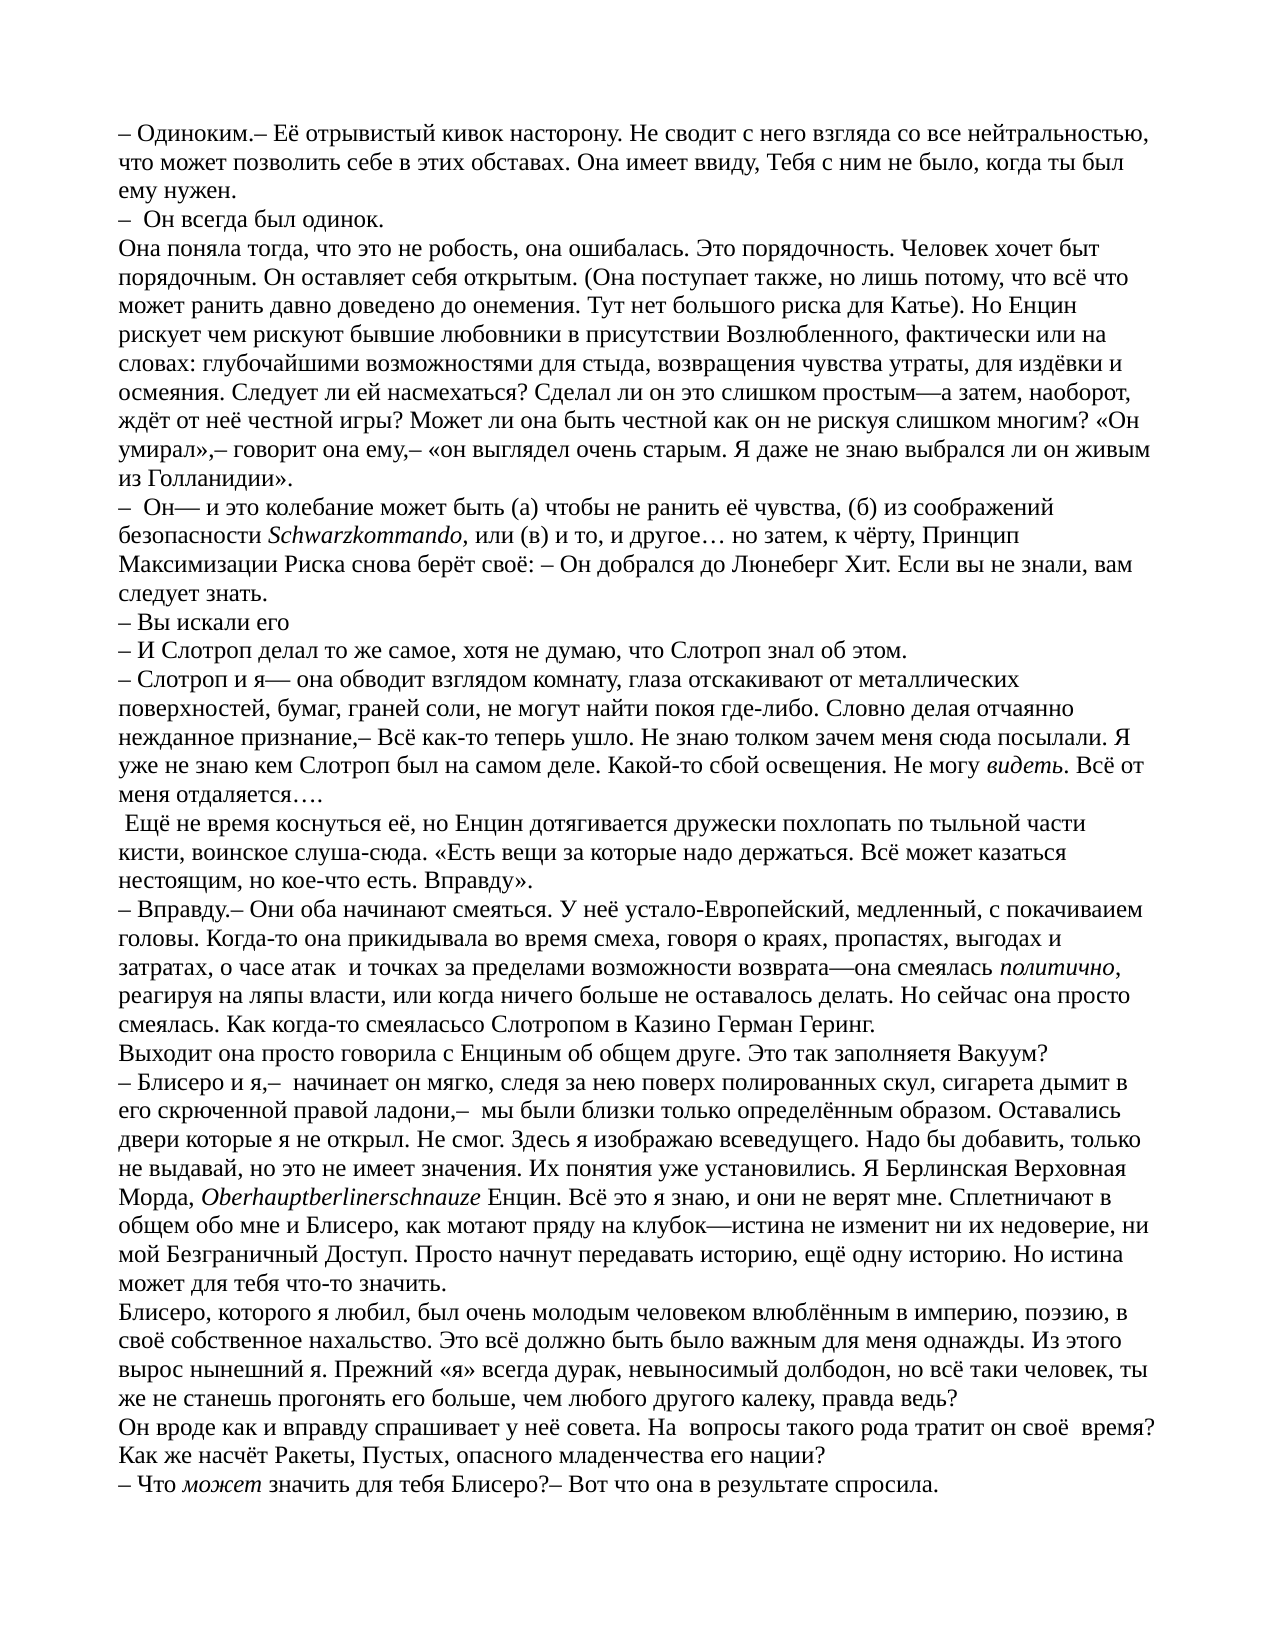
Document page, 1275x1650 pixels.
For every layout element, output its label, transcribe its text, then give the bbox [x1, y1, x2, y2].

text Выходит она просто говорила с Енциным об общем друге. Это так заполняетя Вакуум? [118, 1038, 1157, 1067]
text Он вроде как и вправду спрашивает у неё совета. На вопросы такого рода тратит он своё время? Как же насчёт Ракеты, Пустых, опасного младенчества его нации? [118, 1412, 1157, 1469]
text – Он— и это колебание может быть (а) чтобы не ранить её чувства, (б) из соображений безопасности Schwarzkommando, или (в) и то, и другое… но затем, к чёрту, Принцип Максимизации Риска снова берёт своё: – Он добрался до Люнеберг Хит. Если вы не знали, вам следует знать. [118, 492, 1157, 607]
text – Он всегда был одинок. [118, 204, 1157, 233]
text Блисеро, которого я любил, был очень молодым человеком влюблённым в империю, поэзию, в своё собственное нахальство. Это всё должно быть было важным для меня однажды. Из этого вырос нынешний я. Прежний «я» всегда дурак, невыносимый долбодон, но всё таки человек, ты же не станешь прогонять его больше, чем любого другого калеку, правда ведь? [118, 1297, 1157, 1412]
text – Блисеро и я,– начинает он мягко, следя за нею поверх полированных скул, сигарета дымит в его скрюченной правой ладони,– мы были близки только определённым образом. Оставались двери которые я не открыл. Не смог. Здесь я изображаю всеведущего. Надо бы добавить, только не выдавай, но это не имеет значения. Их понятия уже установились. Я Берлинская Верховная Морда, Oberhauptberlinerschnauze Енцин. Всё это я знаю, и они не верят мне. Сплетничают в общем обо мне и Блисеро, как мотают пряду на клубок—истина не изменит ни их недоверие, ни мой Безграничный Доступ. Просто начнут передавать историю, ещё одну историю. Но истина может для тебя что-то значить. [118, 1067, 1157, 1297]
text – Вы искали его [118, 607, 1157, 636]
text Ещё не время коснуться её, но Енцин дотягивается дружески похлопать по тыльной части кисти, воинское слуша-сюда. «Есть вещи за которые надо держаться. Всё может казаться нестоящим, но кое-что есть. Вправду». [118, 808, 1157, 894]
text – Вправду.– Они оба начинают смеяться. У неё устало-Европейский, медленный, с покачиваием головы. Когда-то она прикидывала во время смеха, говоря о краях, пропастях, выгодах и затратах, о часе атак и точках за пределами возможности возврата—она смеялась политично, реагируя на ляпы власти, или когда ничего больше не оставалось делать. Но сейчас она просто смеялась. Как когда-то смеяласьсо Слотропом в Казино Герман Геринг. [118, 894, 1157, 1038]
text – Слотроп и я— она обводит взглядом комнату, глаза отскакивают от металлических поверхностей, бумаг, граней соли, не могут найти покоя где-либо. Словно делая отчаянно нежданное признание,– Всё как-то теперь ушло. Не знаю толком зачем меня сюда посылали. Я уже не знаю кем Слотроп был на самом деле. Какой-то сбой освещения. Не могу видеть. Всё от меня отдаляется…. [118, 664, 1157, 808]
text – Одиноким.– Её отрывистый кивок насторону. Не сводит с него взгляда со все нейтральностью, что может позволить себе в этих обставах. Она имеет ввиду, Тебя с ним не было, когда ты был ему нужен. [118, 118, 1157, 204]
text – И Слотроп делал то же самое, хотя не думаю, что Слотроп знал об этом. [118, 636, 1157, 664]
text – Что может значить для тебя Блисеро?– Вот что она в результате спросила. [118, 1469, 1157, 1498]
text Она поняла тогда, что это не робость, она ошибалась. Это порядочность. Человек хочет быт порядочным. Он оставляет себя открытым. (Она поступает также, но лишь потому, что всё что может ранить давно доведено до онемения. Тут нет большого риска для Катье). Но Енцин рискует чем рискуют бывшие любовники в присутствии Возлюбленного, фактически или на словах: глубочайшими возможностями для стыда, возвращения чувства утраты, для издёвки и осмеяния. Следует ли ей насмехаться? Сделал ли он это слишком простым—а затем, наоборот, ждёт от неё честной игры? Может ли она быть честной как он не рискуя слишком многим? «Он умирал»,– говорит она ему,– «он выглядел очень старым. Я даже не знаю выбрался ли он живым из Голланидии». [118, 233, 1157, 492]
